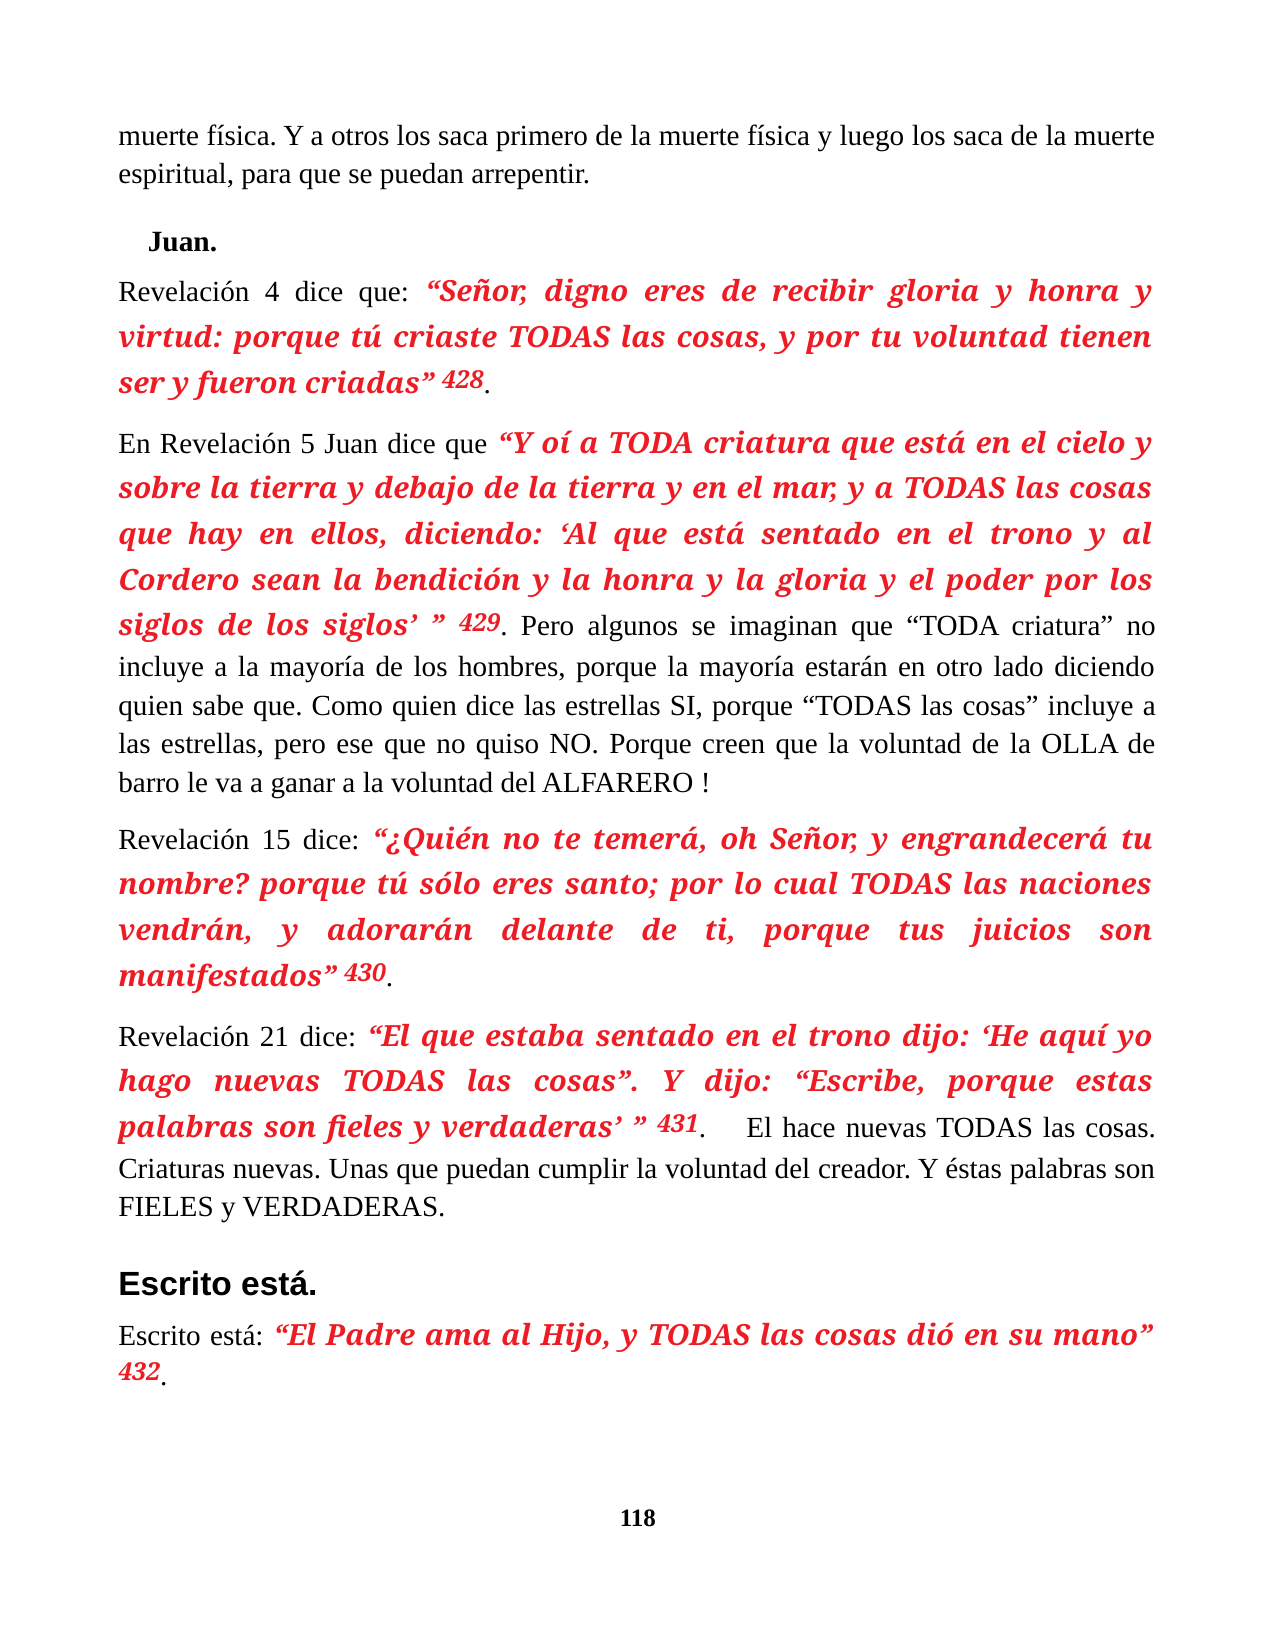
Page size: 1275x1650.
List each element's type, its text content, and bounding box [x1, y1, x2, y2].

text muerte física. Y a otros los saca primero de la muerte física y luego los saca de la muerte espiritual, para que se puedan arrepentir. [118, 118, 1157, 190]
text Revelación 4 dice que: “Señor, digno eres de recibir gloria y honra y virtud: porque tú criaste TODAS las cosas, y por tu voluntad tienen ser y fueron criadas” . [118, 271, 1157, 402]
text Revelación 21 dice: “El que estaba sentado en el trono dijo: ‘He aquí yo hago nuevas TODAS las cosas”. Y dijo: “Escribe, porque estas palabras son fieles y verdaderas’ ” . El hace nuevas TODAS las cosas. Criaturas nuevas. Unas que puedan cumplir la voluntad del creador. Y éstas palabras son FIELES y VERDADERAS. [118, 1015, 1157, 1223]
text En Revelación 5 Juan dice que “Y oí a TODA criatura que está en el cielo y sobre la tierra y debajo de la tierra y en el mar, y a TODAS las cosas que hay en ellos, diciendo: ‘Al que está sentado en el trono y al Cordero sean la bendición y la honra y la gloria y el poder por los siglos de los siglos’ ” . Pero algunos se imaginan que “TODA criatura” no incluye a la mayoría de los hombres, porque la mayoría estarán en otro lado diciendo quien sabe que. Como quien dice las estrellas SI, porque “TODAS las cosas” incluye a las estrellas, pero ese que no quiso NO. Porque creen que la voluntad de la OLLA de barro le va a ganar a la voluntad del ALFARERO ! [118, 422, 1157, 798]
text Revelación 15 dice: “¿Quién no te temerá, oh Señor, y engrandecerá tu nombre? porque tú sólo eres santo; por lo cual TODAS las naciones vendrán, y adorarán delante de ti, porque tus juicios son manifestados” . [118, 818, 1157, 994]
subtitle Juan. [148, 224, 1157, 258]
subtitle Escrito está. [118, 1263, 1157, 1302]
text Escrito está: “El Padre ama al Hijo, y TODAS las cosas dió en su mano” . [118, 1315, 1157, 1394]
